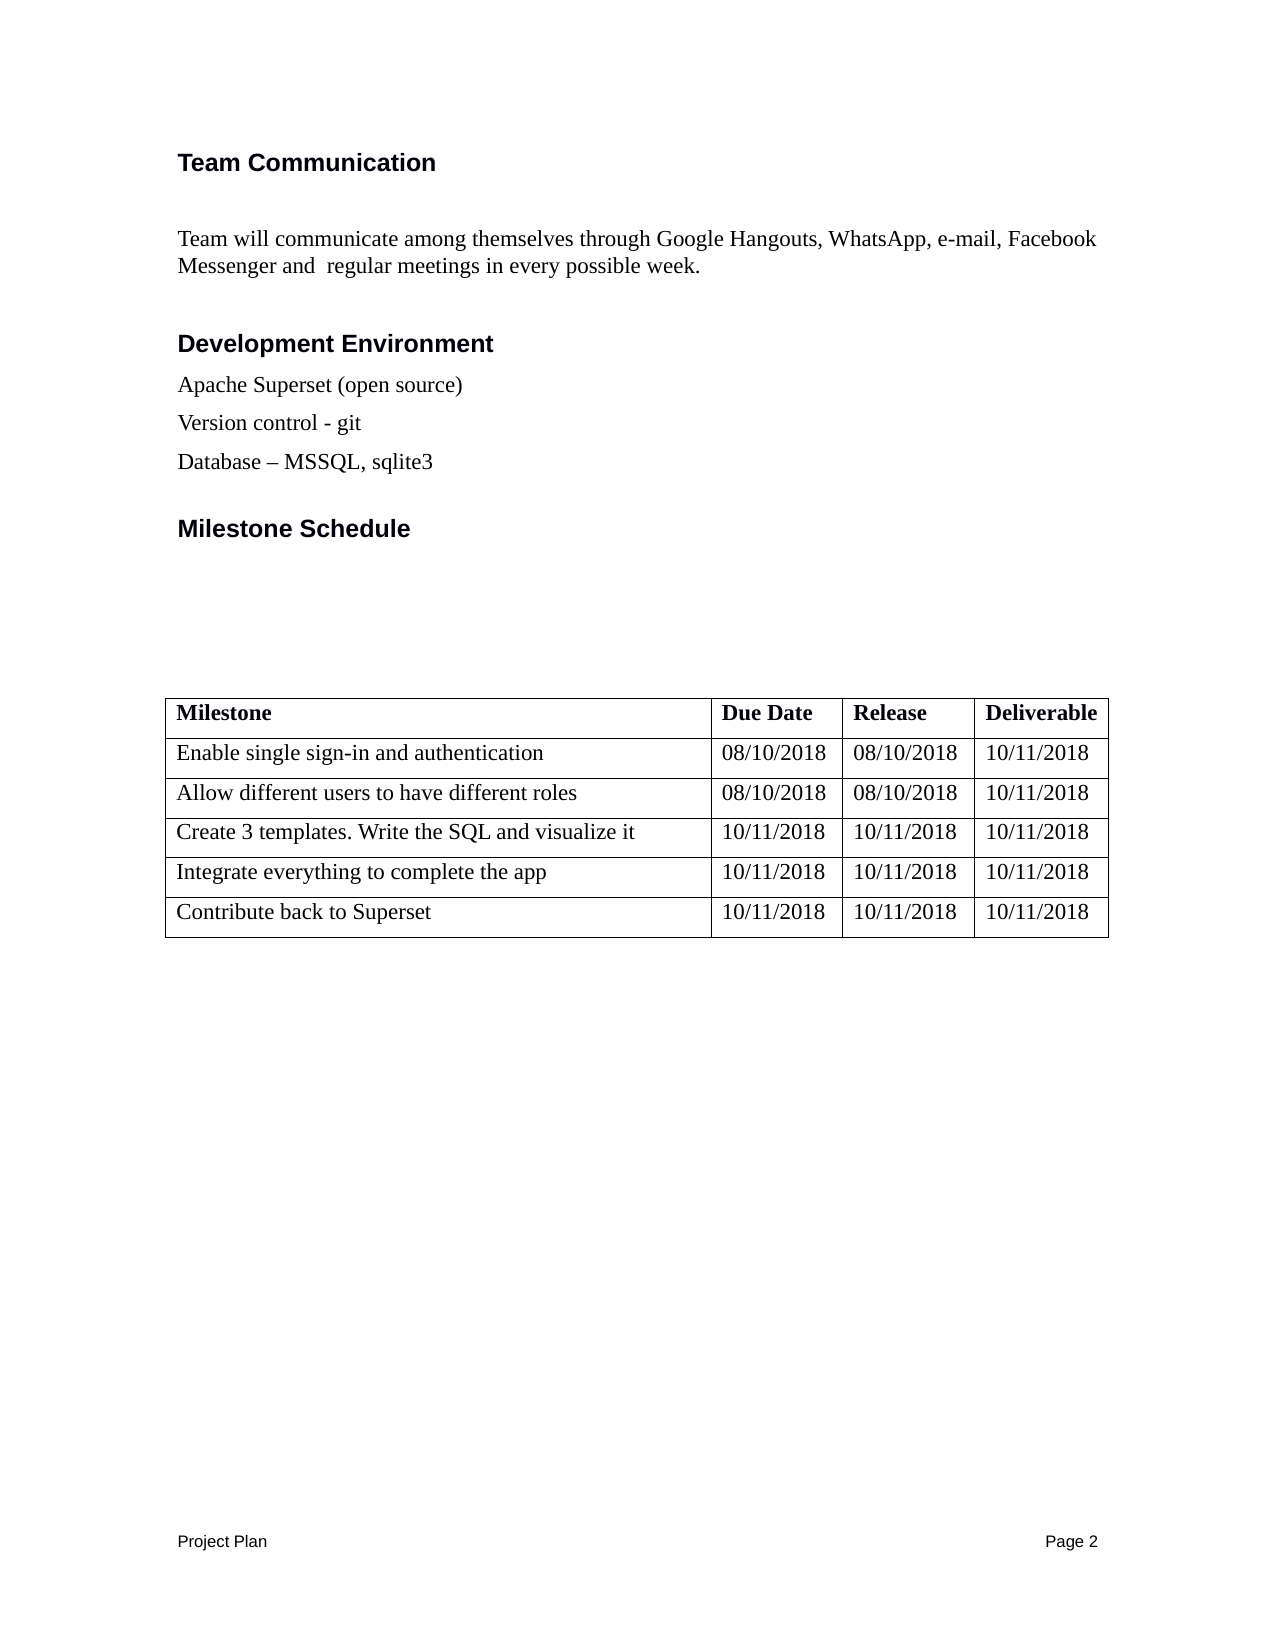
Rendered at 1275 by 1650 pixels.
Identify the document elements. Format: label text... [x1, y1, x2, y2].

table_header Milestone [166, 699, 711, 738]
table_cell Create 3 templates. Write the SQL and visualize it [166, 819, 711, 857]
subtitle Team Communication [177, 148, 1098, 176]
subtitle Apache Superset (open source) [177, 371, 1098, 397]
subtitle Development Environment [177, 329, 1098, 358]
table_cell 10/11/2018 [843, 858, 974, 897]
table_cell 08/10/2018 [712, 779, 842, 817]
table_cell 10/11/2018 [975, 779, 1108, 817]
text Version control - git [177, 409, 1098, 436]
table_cell Contribute back to Superset [166, 898, 711, 937]
table_cell Allow different users to have different roles [166, 779, 711, 817]
table_cell 08/10/2018 [843, 779, 974, 817]
table_cell 08/10/2018 [712, 739, 842, 777]
table_cell 10/11/2018 [975, 898, 1108, 937]
table_cell 10/11/2018 [975, 819, 1108, 857]
table_cell 10/11/2018 [843, 898, 974, 937]
table_cell 10/11/2018 [843, 819, 974, 857]
text Team will communicate among themselves through Google Hangouts, WhatsApp, e-mail, Facebook Messenger and regular meetings in every possible week. [177, 225, 1098, 278]
table_cell 10/11/2018 [712, 898, 842, 937]
table_cell Enable single sign-in and authentication [166, 739, 711, 777]
table_cell 10/11/2018 [712, 858, 842, 897]
table_cell 10/11/2018 [975, 739, 1108, 777]
table_cell 10/11/2018 [975, 858, 1108, 897]
table_header Deliverable [975, 699, 1108, 738]
table_header Due Date [712, 699, 842, 738]
table_header Release [843, 699, 974, 738]
table_cell Integrate everything to complete the app [166, 858, 711, 897]
text Database – MSSQL, sqlite3 [177, 448, 1098, 501]
subtitle Milestone Schedule [177, 513, 1098, 542]
table_cell 10/11/2018 [712, 819, 842, 857]
table_cell 08/10/2018 [843, 739, 974, 777]
